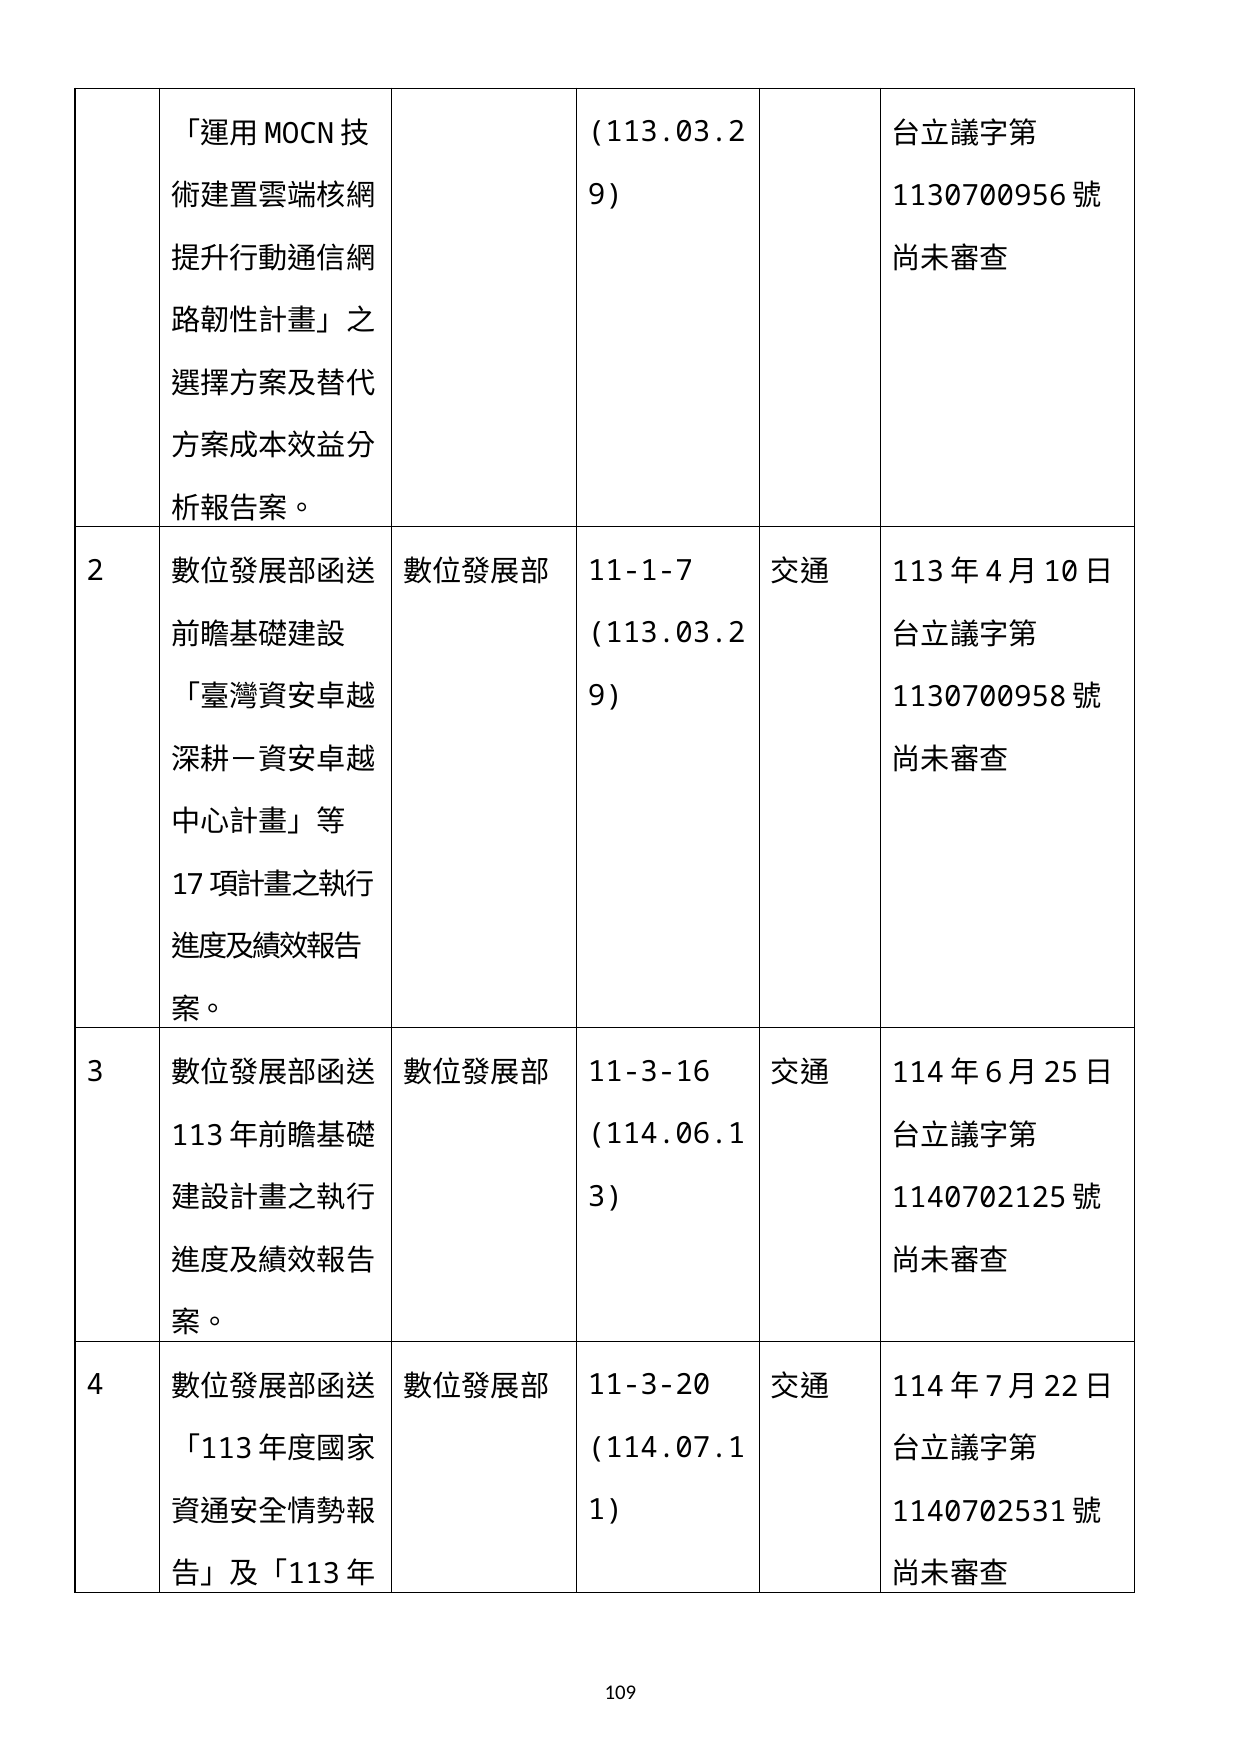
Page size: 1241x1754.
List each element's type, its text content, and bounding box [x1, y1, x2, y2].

table_cell 114年6月25日 台立議字第1140702125號 尚未審查 [881, 1028, 1134, 1341]
table_cell [76, 89, 159, 526]
table_cell 數位發展部 [392, 1028, 576, 1341]
table_cell 113年4月10日 台立議字第1130700958號 尚未審查 [881, 527, 1134, 1027]
table_cell 3 [76, 1028, 159, 1341]
table_cell (113.03.29) [577, 89, 759, 526]
table_cell 台立議字第1130700956號 尚未審查 [881, 89, 1134, 526]
table_cell 11-1-7 (113.03.29) [577, 527, 759, 1027]
table_cell 2 [76, 527, 159, 1027]
table_cell 數位發展部函送前瞻基礎建設「臺灣資安卓越深耕－資安卓越中心計畫」等17項計畫之執行進度及績效報告案。 [160, 527, 391, 1027]
table_cell 數位發展部 [392, 1342, 576, 1592]
table_cell 交通 [760, 527, 880, 1027]
table_cell 數位發展部函送113年前瞻基礎建設計畫之執行進度及績效報告案。 [160, 1028, 391, 1341]
table_cell [760, 89, 880, 526]
table_cell 交通 [760, 1028, 880, 1341]
table_cell 數位發展部 [392, 527, 576, 1027]
table_cell 114年7月22日 台立議字第1140702531號 尚未審查 [881, 1342, 1134, 1592]
table_cell 11-3-20 (114.07.11) [577, 1342, 759, 1592]
table_cell 「運用MOCN技術建置雲端核網提升行動通信網路韌性計畫」之選擇方案及替代方案成本效益分析報告案。 [160, 89, 391, 526]
table_cell [392, 89, 576, 526]
table_cell 4 [76, 1342, 159, 1592]
table_cell 數位發展部函送「113年度國家資通安全情勢報告」及「113年 [160, 1342, 391, 1592]
table_cell 交通 [760, 1342, 880, 1592]
table_cell 11-3-16 (114.06.13) [577, 1028, 759, 1341]
